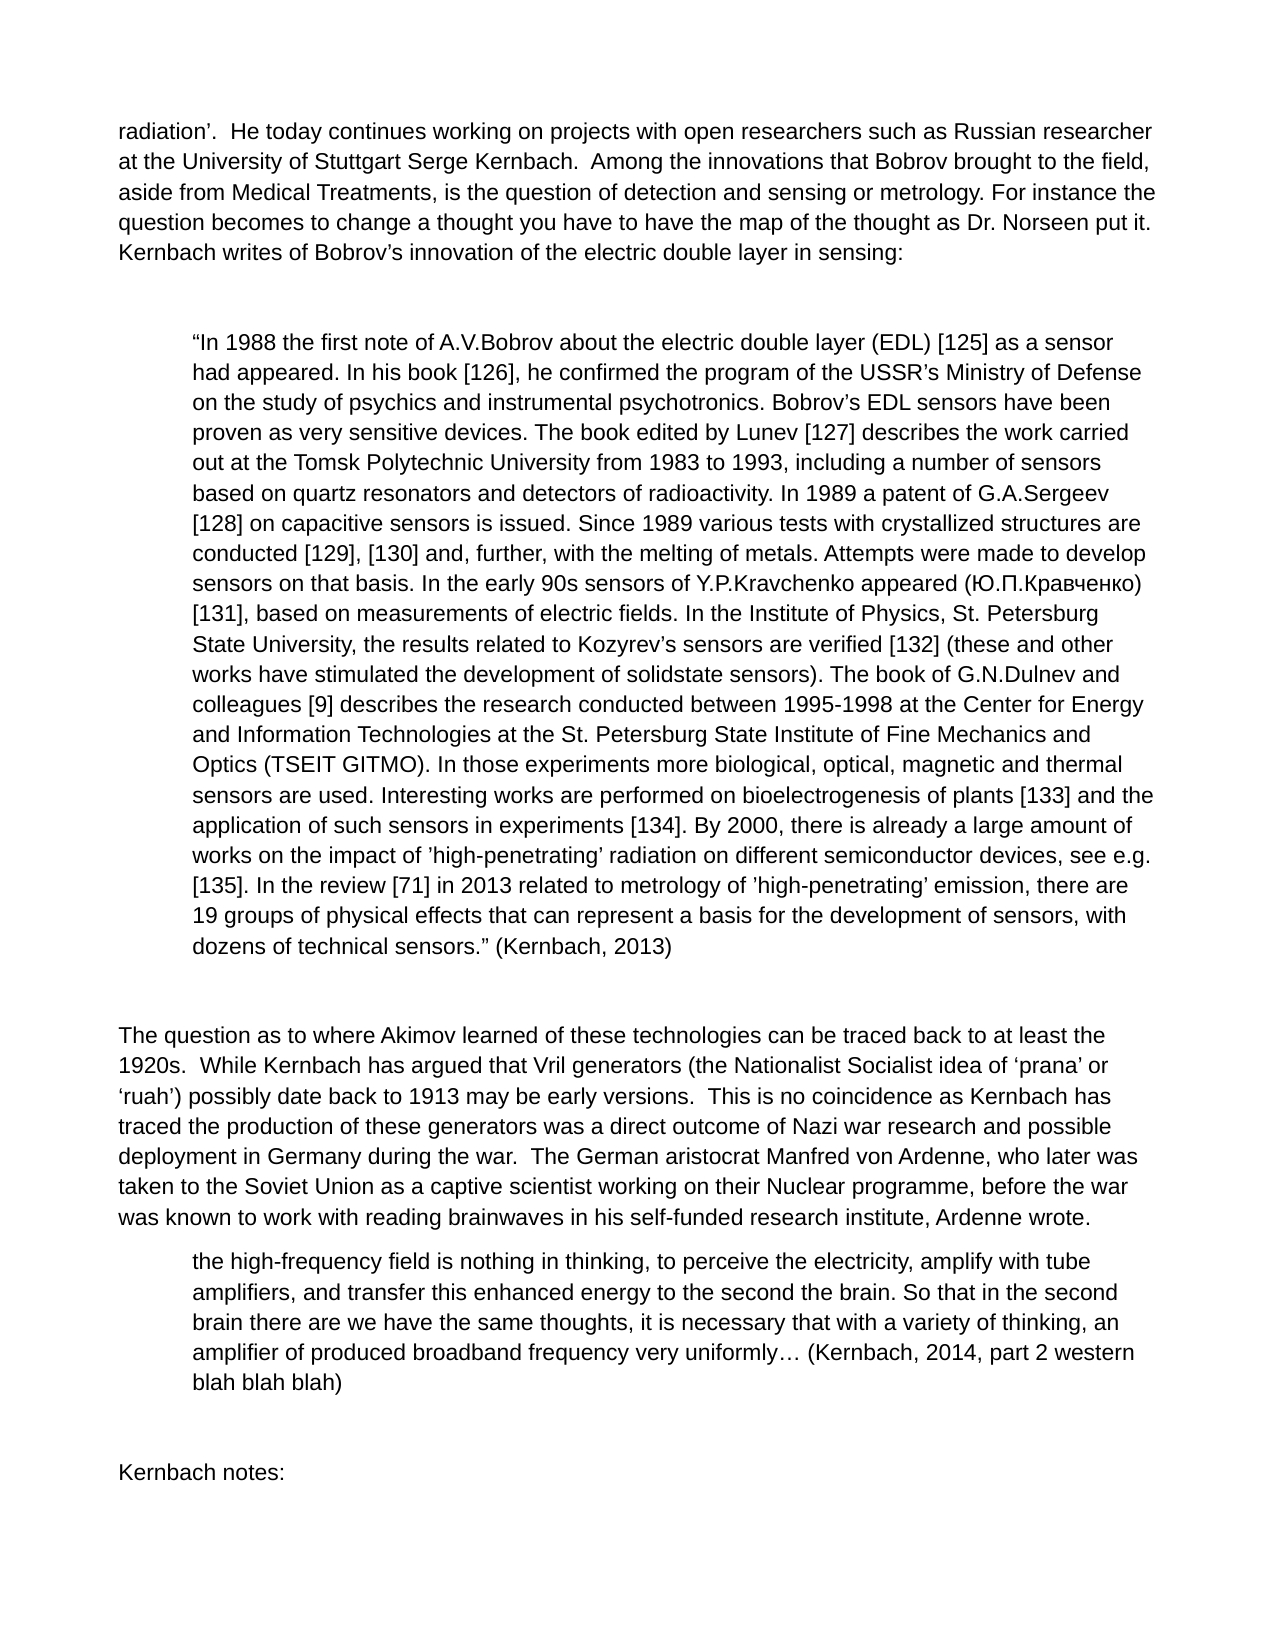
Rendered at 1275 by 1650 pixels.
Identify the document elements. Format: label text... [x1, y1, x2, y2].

text “In 1988 the first note of A.V.Bobrov about the electric double layer (EDL) [125] as a sensor had appeared. In his book [126], he confirmed the program of the USSR’s Ministry of Defense on the study of psychics and instrumental psychotronics. Bobrov’s EDL sensors have been proven as very sensitive devices. The book edited by Lunev [127] describes the work carried out at the Tomsk Polytechnic University from 1983 to 1993, including a number of sensors based on quartz resonators and detectors of radioactivity. In 1989 a patent of G.A.Sergeev [128] on capacitive sensors is issued. Since 1989 various tests with crystallized structures are conducted [129], [130] and, further, with the melting of metals. Attempts were made to develop sensors on that basis. In the early 90s sensors of Y.P.Kravchenko appeared (Ю.П.Кравченко) [131], based on measurements of electric fields. In the Institute of Physics, St. Petersburg State University, the results related to Kozyrev’s sensors are verified [132] (these and other works have stimulated the development of solidstate sensors). The book of G.N.Dulnev and colleagues [9] describes the research conducted between 1995-1998 at the Center for Energy and Information Technologies at the St. Petersburg State Institute of Fine Mechanics and Optics (TSEIT GITMO). In those experiments more biological, optical, magnetic and thermal sensors are used. Interesting works are performed on bioelectrogenesis of plants [133] and the application of such sensors in experiments [134]. By 2000, there is already a large amount of works on the impact of ’high-penetrating’ radiation on different semiconductor devices, see e.g. [135]. In the review [71] in 2013 related to metrology of ’high-penetrating’ emission, there are 19 groups of physical effects that can represent a basis for the development of sensors, with dozens of technical sensors.” (Kernbach, 2013) [192, 328, 1157, 959]
text The question as to where Akimov learned of these technologies can be traced back to at least the 1920s. While Kernbach has argued that Vril generators (the Nationalist Socialist idea of ‘prana’ or ‘ruah’) possibly date back to 1913 may be early versions. This is no coincidence as Kernbach has traced the production of these generators was a direct outcome of Nazi war research and possible deployment in Germany during the war. The German aristocrat Manfred von Ardenne, who later was taken to the Soviet Union as a captive scientist working on their Nuclear programme, before the war was known to work with reading brainwaves in his self-funded research institute, Ardenne wrote. [118, 1022, 1157, 1230]
text Kernbach notes: [118, 1459, 1157, 1485]
text the high-frequency field is nothing in thinking, to perceive the electricity, amplify with tube amplifiers, and transfer this enhanced energy to the second the brain. So that in the second brain there are we have the same thoughts, it is necessary that with a variety of thinking, an amplifier of produced broadband frequency very uniformly… (Kernbach, 2014, part 2 western blah blah blah) [192, 1248, 1157, 1396]
text radiation’. He today continues working on projects with open researchers such as Russian researcher at the University of Stuttgart Serge Kernbach. Among the innovations that Bobrov brought to the field, aside from Medical Treatments, is the question of detection and sensing or metrology. For instance the question becomes to change a thought you have to have the map of the thought as Dr. Norseen put it. Kernbach writes of Bobrov’s innovation of the electric double layer in sensing: [118, 118, 1157, 265]
